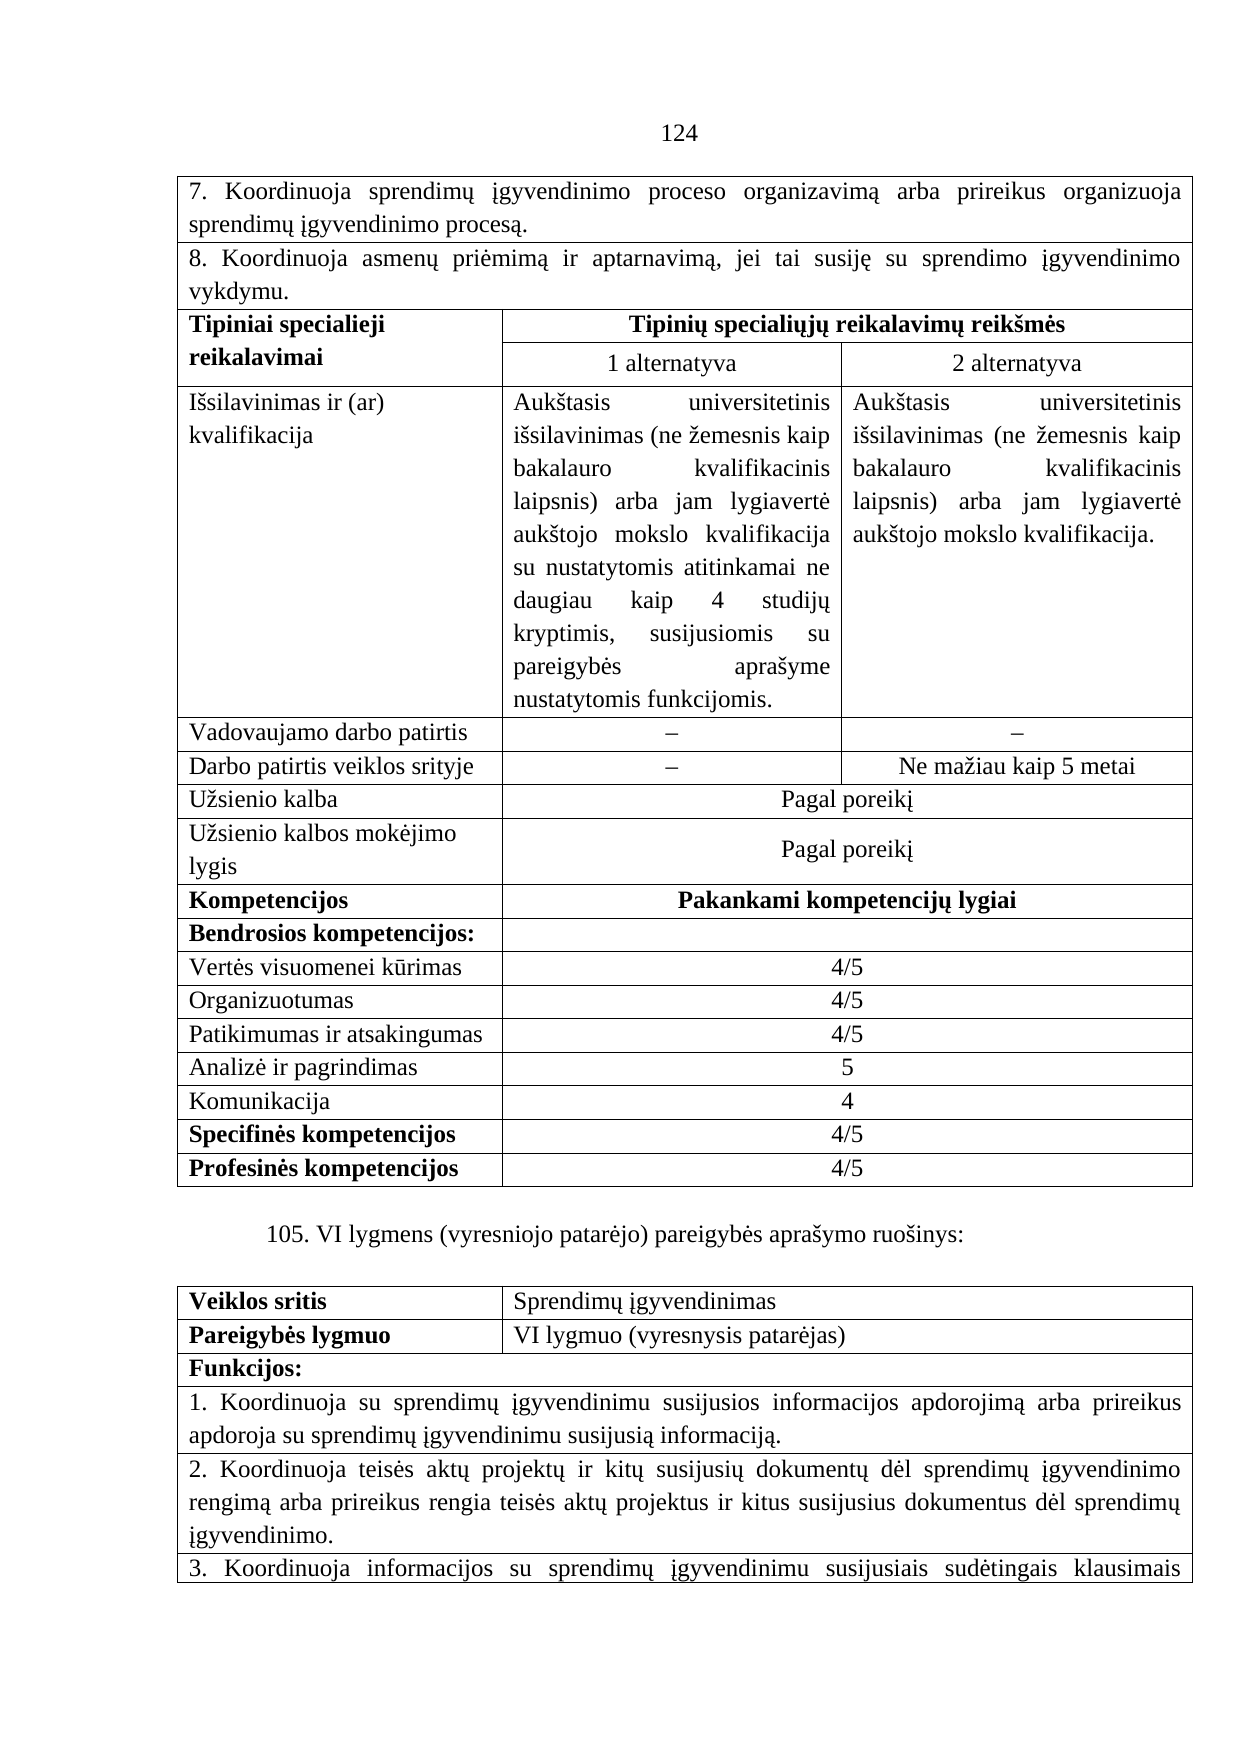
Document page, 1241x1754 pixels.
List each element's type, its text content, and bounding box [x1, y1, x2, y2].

table_cell Darbo patirtis veiklos srityje [178, 752, 502, 784]
table_cell Užsienio kalba [178, 785, 502, 818]
table_cell Profesinės kompetencijos [178, 1154, 502, 1186]
table_cell – [842, 718, 1192, 751]
table_header Veiklos sritis [178, 1287, 502, 1319]
table_cell Pagal poreikį [503, 785, 1192, 818]
table_cell Ne mažiau kaip 5 metai [842, 752, 1192, 784]
table_cell 8. Koordinuoja asmenų priėmimą ir aptarnavimą, jei tai susiję su sprendimo įgyvendinimo vykdymu. [178, 243, 1192, 309]
table_cell Aukštasis universitetinis išsilavinimas (ne žemesnis kaip bakalauro kvalifikacinis laipsnis) arba jam lygiavertė aukštojo mokslo kvalifikacija. [842, 387, 1192, 717]
table_cell Kompetencijos [178, 885, 502, 918]
table_cell Analizė ir pagrindimas [178, 1053, 502, 1085]
table_cell 7. Koordinuoja sprendimų įgyvendinimo proceso organizavimą arba prireikus organizuoja sprendimų įgyvendinimo procesą. [178, 177, 1192, 242]
table_header Sprendimų įgyvendinimas [503, 1287, 1192, 1319]
table_cell Vertės visuomenei kūrimas [178, 952, 502, 985]
table_cell Tipinių specialiųjų reikalavimų reikšmės [503, 310, 1192, 342]
table_cell Išsilavinimas ir (ar) kvalifikacija [178, 387, 502, 717]
table_cell 4/5 [503, 952, 1192, 985]
table_cell [503, 919, 1192, 951]
table_cell Organizuotumas [178, 986, 502, 1018]
table_cell Vadovaujamo darbo patirtis [178, 718, 502, 751]
text 105. VI lygmens (vyresniojo patarėjo) pareigybės aprašymo ruošinys: [177, 1219, 1181, 1248]
table_cell Pagal poreikį [503, 819, 1192, 884]
table_cell 2. Koordinuoja teisės aktų projektų ir kitų susijusių dokumentų dėl sprendimų įgyvendinimo rengimą arba prireikus rengia teisės aktų projektus ir kitus susijusius dokumentus dėl sprendimų įgyvendinimo. [178, 1454, 1192, 1553]
table_cell Specifinės kompetencijos [178, 1120, 502, 1152]
table_cell 4/5 [503, 1154, 1192, 1186]
table_cell – [503, 752, 841, 784]
table_cell Pareigybės lygmuo [178, 1320, 502, 1353]
table_cell 2 alternatyva [842, 343, 1192, 386]
table_cell – [503, 718, 841, 751]
table_cell 1. Koordinuoja su sprendimų įgyvendinimu susijusios informacijos apdorojimą arba prireikus apdoroja su sprendimų įgyvendinimu susijusią informaciją. [178, 1387, 1192, 1453]
table_cell Patikimumas ir atsakingumas [178, 1019, 502, 1052]
table_cell Tipiniai specialieji reikalavimai [178, 310, 502, 386]
table_cell Bendrosios kompetencijos: [178, 919, 502, 951]
table_cell Užsienio kalbos mokėjimo lygis [178, 819, 502, 884]
table_cell Funkcijos: [178, 1354, 1192, 1386]
table_cell 4 [503, 1086, 1192, 1119]
table_cell 4/5 [503, 986, 1192, 1018]
table_cell 1 alternatyva [503, 343, 841, 386]
table_cell 5 [503, 1053, 1192, 1085]
table_cell Aukštasis universitetinis išsilavinimas (ne žemesnis kaip bakalauro kvalifikacinis laipsnis) arba jam lygiavertė aukštojo mokslo kvalifikacija su nustatytomis atitinkamai ne daugiau kaip 4 studijų kryptimis, susijusiomis su pareigybės aprašyme nustatytomis funkcijomis. [503, 387, 841, 717]
table_cell 4/5 [503, 1120, 1192, 1152]
table_cell VI lygmuo (vyresnysis patarėjas) [503, 1320, 1192, 1353]
table_cell 3. Koordinuoja informacijos su sprendimų įgyvendinimu susijusiais sudėtingais klausimais [178, 1554, 1192, 1582]
table_cell Pakankami kompetencijų lygiai [503, 885, 1192, 918]
table_cell 4/5 [503, 1019, 1192, 1052]
table_cell Komunikacija [178, 1086, 502, 1119]
